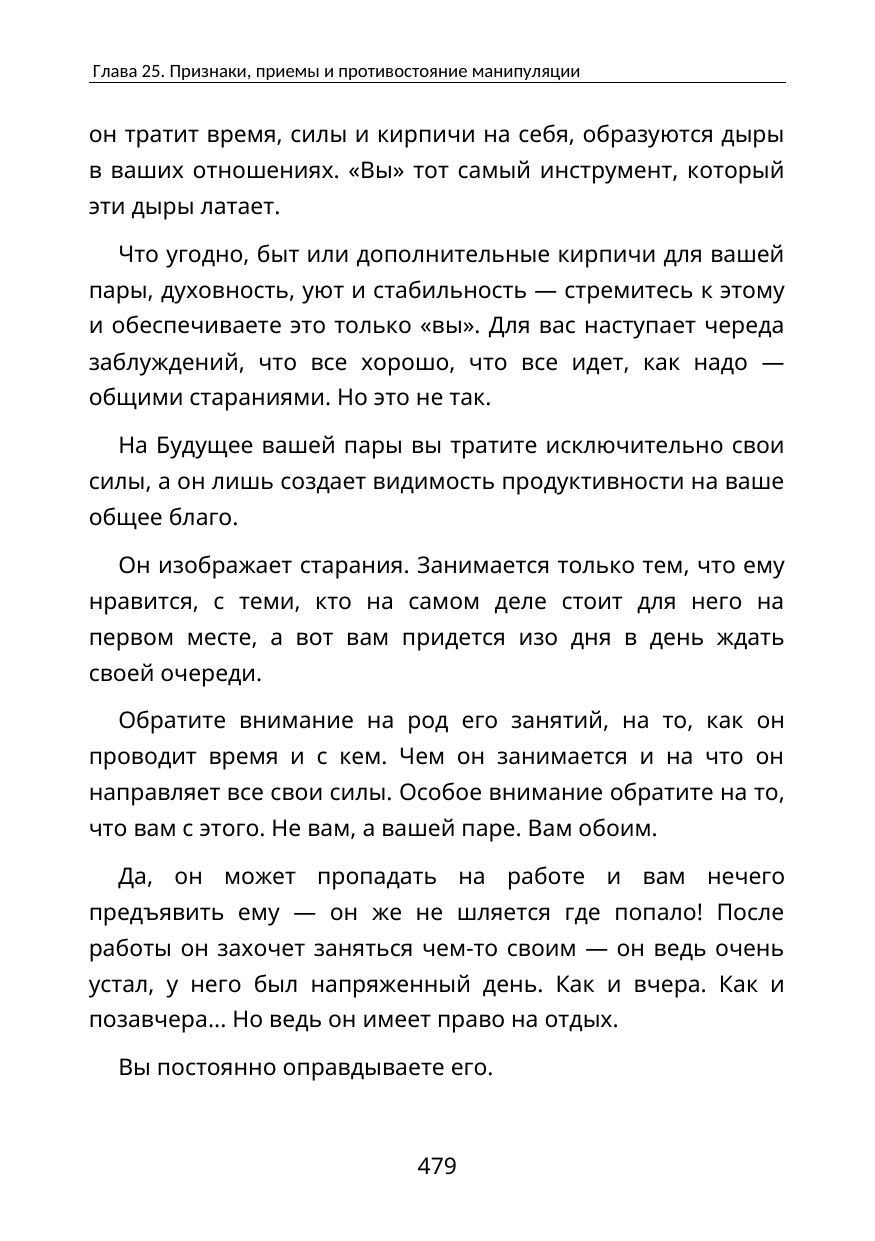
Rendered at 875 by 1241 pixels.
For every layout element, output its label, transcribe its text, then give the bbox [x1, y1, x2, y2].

text Вы постоянно оправдываете его. [88, 1051, 786, 1082]
text Обратите внимание на род его занятий, на то, как он проводит время и с кем. Чем он занимается и на что он направляет все свои силы. Особое внимание обратите на то, что вам с этого. Не вам, а вашей паре. Вам обоим. [88, 704, 786, 843]
text На Будущее вашей пары вы тратите исключительно свои силы, а он лишь создает видимость продуктивности на ваше общее благо. [88, 429, 786, 532]
text Он изображает старания. Занимается только тем, что ему нравится, с теми, кто на самом деле стоит для него на первом месте, а вот вам придется изо дня в день ждать своей очереди. [88, 549, 786, 688]
text Что угодно, быт или дополнительные кирпичи для вашей пары, духовность, уют и стабильность — стремитесь к этому и обеспечиваете это только «вы». Для вас наступает череда заблуждений, что все хорошо, что все идет, как надо — общими стараниями. Но это не так. [88, 238, 786, 413]
text он тратит время, силы и кирпичи на себя, образуются дыры в ваших отношениях. «Вы» тот самый инструмент, который эти дыры латает. [88, 118, 786, 221]
text Да, он может пропадать на работе и вам нечего предъявить ему — он же не шляется где попало! После работы он захочет заняться чем-то своим — он ведь очень устал, у него был напряженный день. Как и вчера. Как и позавчера... Но ведь он имеет право на отдых. [88, 860, 786, 1035]
